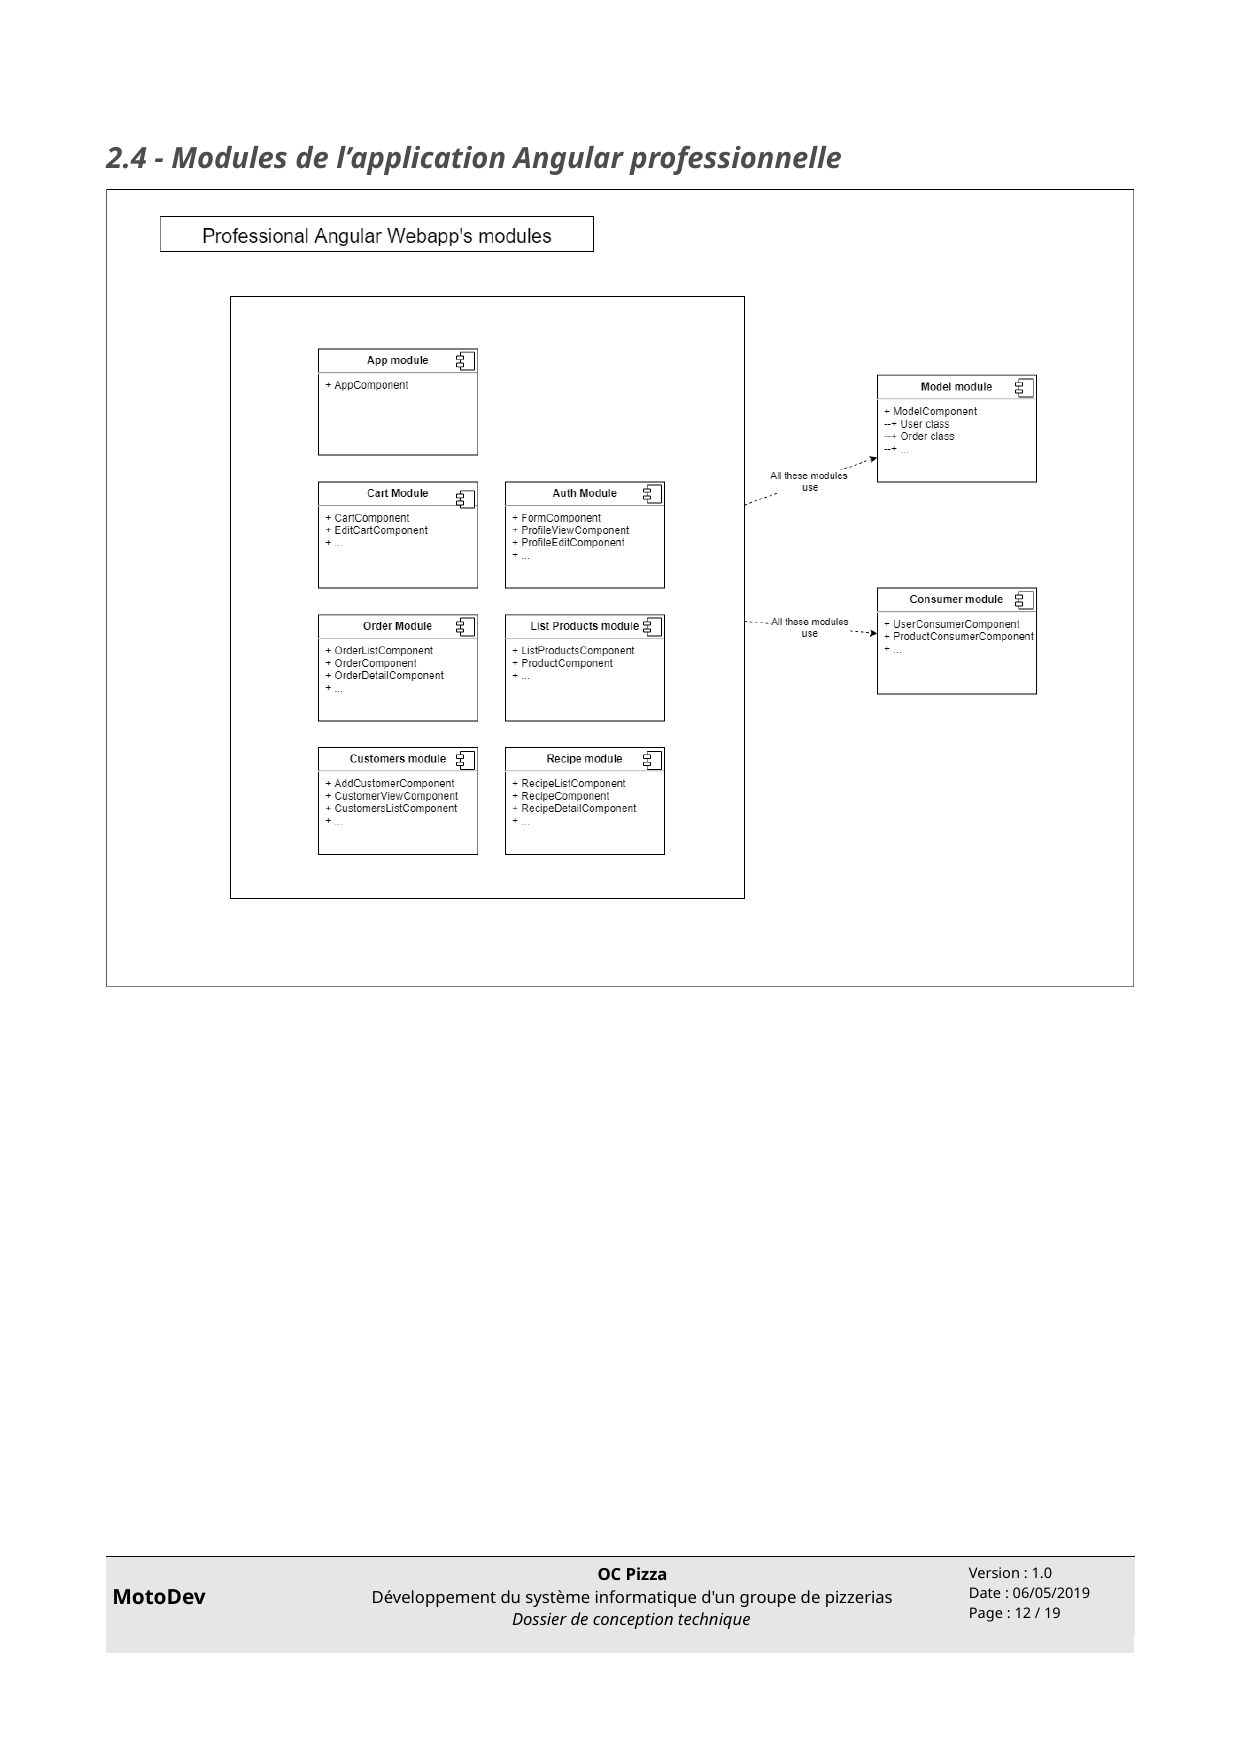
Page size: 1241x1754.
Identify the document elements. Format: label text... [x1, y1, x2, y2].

subtitle Modules de l’application Angular professionnelle [106, 137, 1134, 177]
picture [106, 189, 1134, 987]
